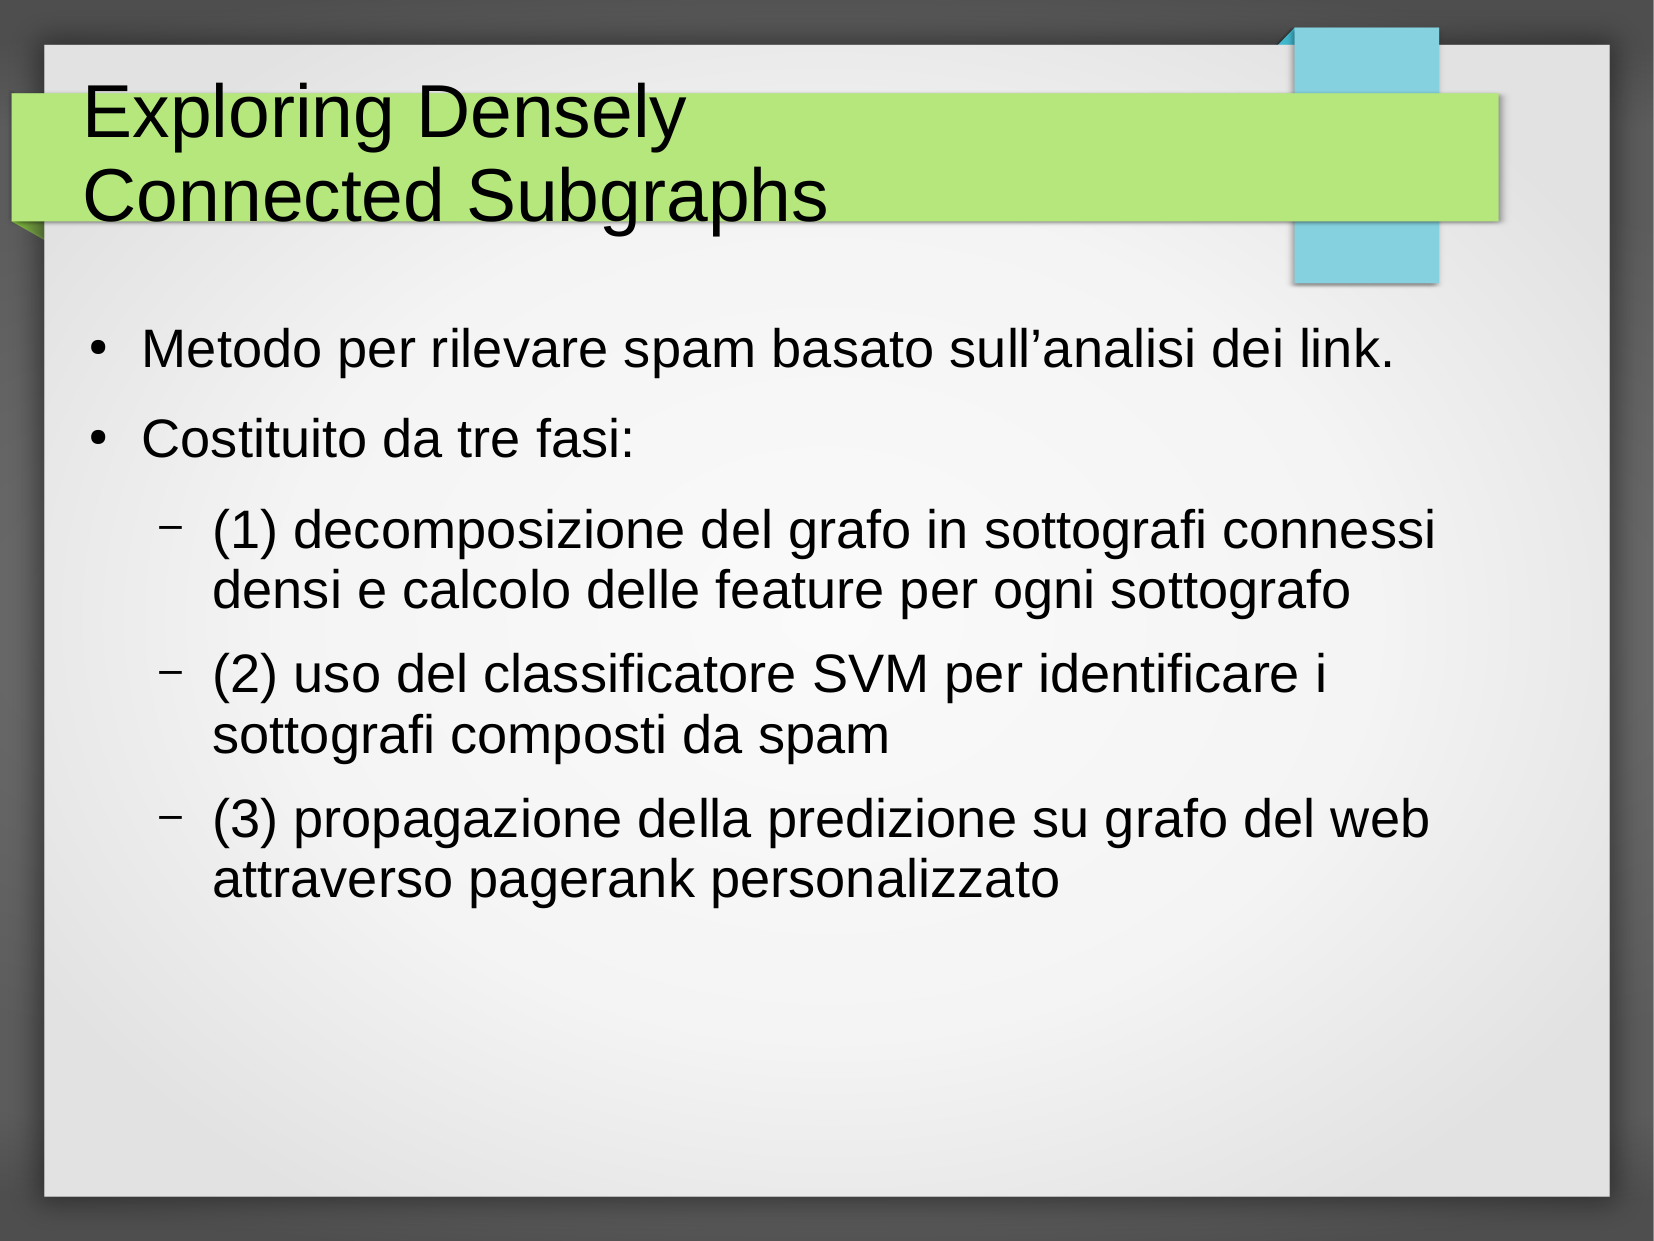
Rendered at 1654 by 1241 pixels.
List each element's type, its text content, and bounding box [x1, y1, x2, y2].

title Exploring Densely Connected Subgraphs [82, 69, 1264, 238]
picture [0, 0, 1654, 1241]
list Metodo per rilevare spam basato sull’analisi dei link. Costituito da tre fasi: (1) decomposizione del grafo in sottografi connessi densi e calcolo delle feature per ogni sottografo (2) uso del classificatore SVM per identificare i sottografi composti da spam (3) propagazione della predizione su grafo del web attraverso pagerank personalizzato [70, 318, 1560, 1111]
